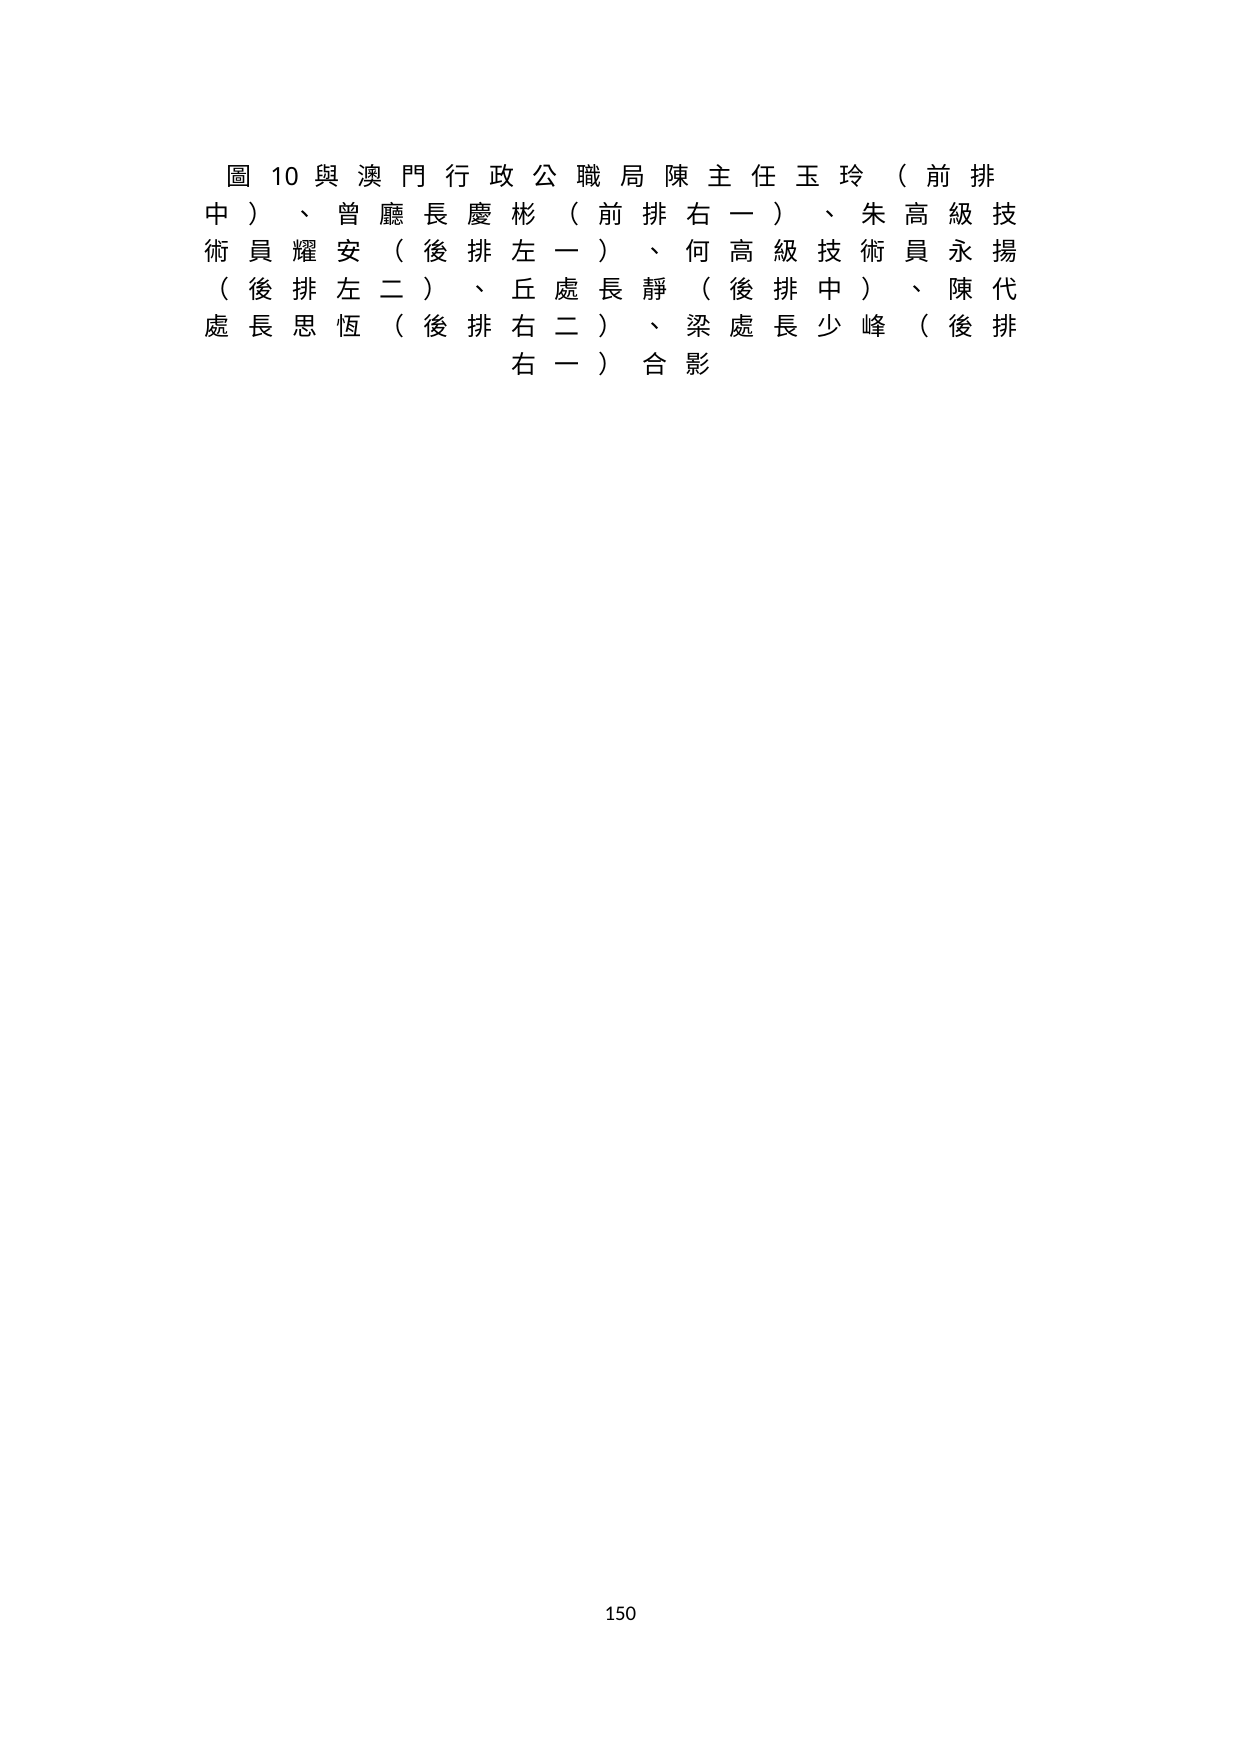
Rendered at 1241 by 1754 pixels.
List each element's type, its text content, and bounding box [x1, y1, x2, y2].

text 圖10 與澳門行政公職局陳主任玉玲（前排中）、曾廳長慶彬（前排右一）、朱高級技術員耀安（後排左一）、何高級技術員永揚（後排左二）、丘處長靜（後排中）、陳代處長思恆（後排右二）、梁處長少峰（後排右一）合影 [193, 150, 1047, 375]
